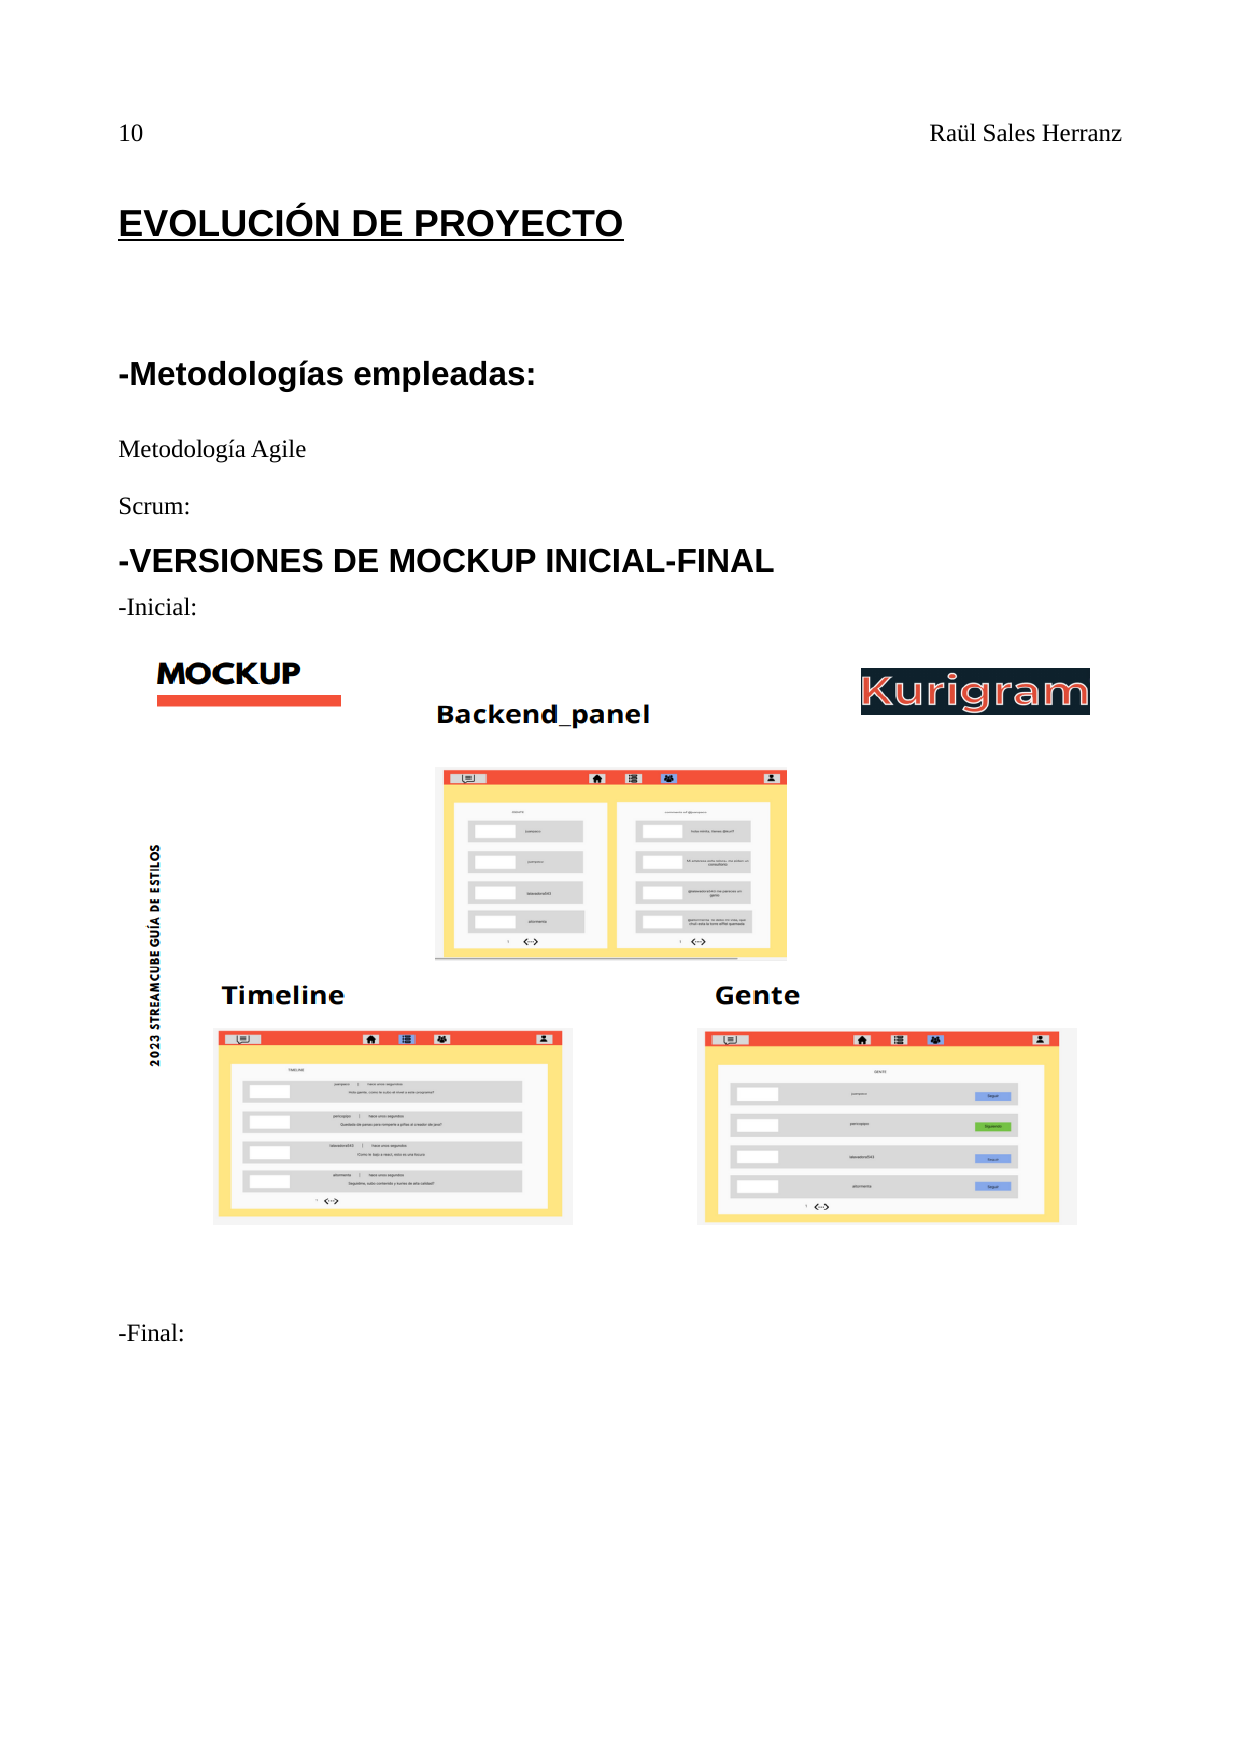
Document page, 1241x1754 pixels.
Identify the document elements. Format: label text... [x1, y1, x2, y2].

text -Final: [118, 1318, 1122, 1347]
text -Inicial: [118, 592, 1122, 621]
text Scrum: [118, 491, 1122, 520]
subtitle -Metodologías empleadas: [118, 354, 1122, 393]
picture [118, 639, 1123, 1267]
subtitle EVOLUCIÓN DE PROYECTO [118, 201, 1122, 244]
subtitle -VERSIONES DE MOCKUP INICIAL-FINAL [118, 541, 1122, 579]
text Metodología Agile [118, 434, 1122, 463]
